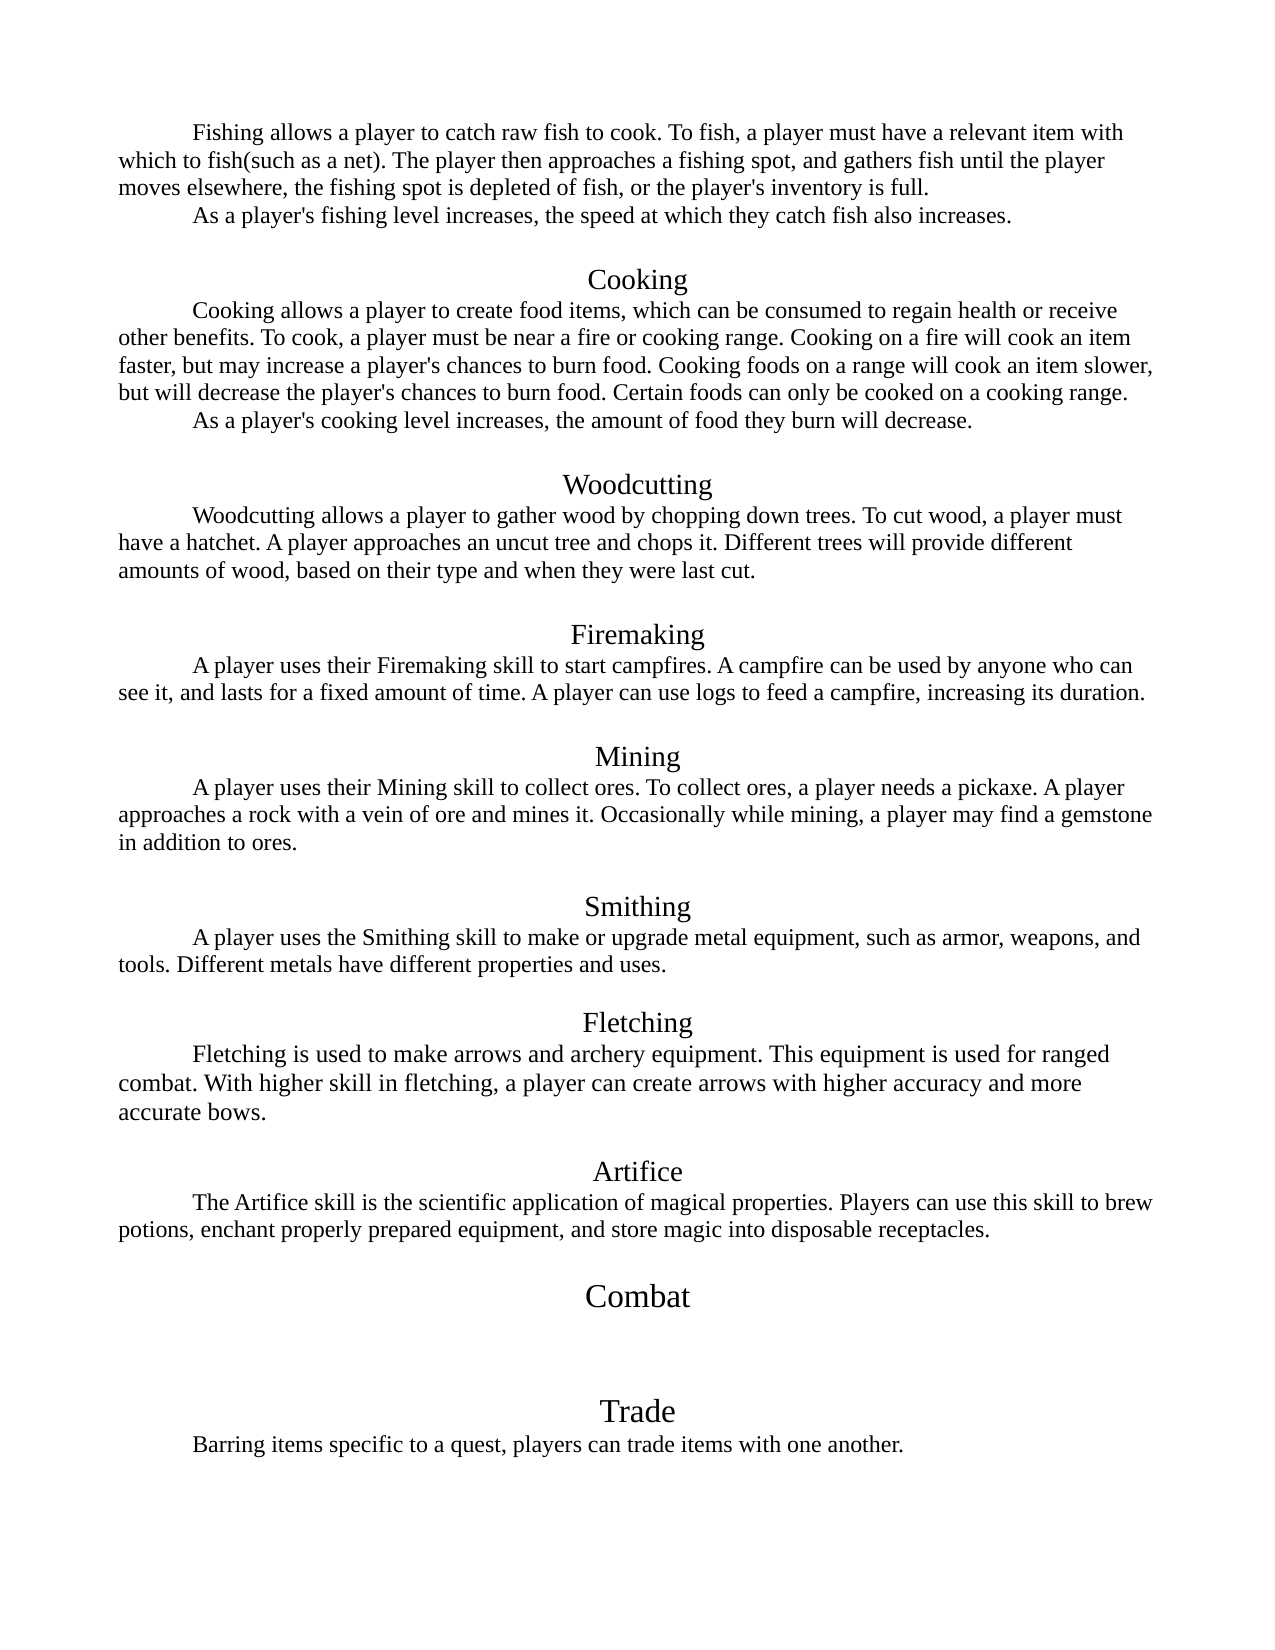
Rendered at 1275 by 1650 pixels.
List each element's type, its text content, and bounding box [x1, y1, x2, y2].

text As a player's fishing level increases, the speed at which they catch fish also increases. [118, 201, 1157, 228]
text Firemaking [118, 617, 1157, 651]
text Woodcutting [118, 467, 1157, 501]
text Trade [118, 1391, 1157, 1430]
text As a player's cooking level increases, the amount of food they burn will decrease. [118, 406, 1157, 434]
text Combat [118, 1276, 1157, 1315]
text Barring items specific to a quest, players can trade items with one another. [118, 1430, 1157, 1457]
text Fletching [118, 1006, 1157, 1039]
text Fishing allows a player to catch raw fish to cook. To fish, a player must have a relevant item with which to fish(such as a net). The player then approaches a fishing spot, and gathers fish until the player moves elsewhere, the fishing spot is depleted of fish, or the player's inventory is full. [118, 118, 1157, 201]
text A player uses the Smithing skill to make or upgrade metal equipment, such as armor, weapons, and tools. Different metals have different properties and uses. [118, 923, 1157, 978]
text Mining [118, 739, 1157, 773]
text Artifice [118, 1154, 1157, 1188]
text Smithing [118, 889, 1157, 923]
text The Artifice skill is the scientific application of magical properties. Players can use this skill to brew potions, enchant properly prepared equipment, and store magic into disposable receptacles. [118, 1188, 1157, 1243]
text Cooking [118, 262, 1157, 296]
text Fletching is used to make arrows and archery equipment. This equipment is used for ranged combat. With higher skill in fletching, a player can create arrows with higher accuracy and more accurate bows. [118, 1039, 1157, 1125]
text Cooking allows a player to create food items, which can be consumed to regain health or receive other benefits. To cook, a player must be near a fire or cooking range. Cooking on a fire will cook an item faster, but may increase a player's chances to burn food. Cooking foods on a range will cook an item slower, but will decrease the player's chances to burn food. Certain foods can only be cooked on a cooking range. [118, 296, 1157, 406]
text A player uses their Mining skill to collect ores. To collect ores, a player needs a pickaxe. A player approaches a rock with a vein of ore and mines it. Occasionally while mining, a player may find a gemstone in addition to ores. [118, 773, 1157, 856]
text A player uses their Firemaking skill to start campfires. A campfire can be used by anyone who can see it, and lasts for a fixed amount of time. A player can use logs to feed a campfire, increasing its duration. [118, 651, 1157, 706]
text Woodcutting allows a player to gather wood by chopping down trees. To cut wood, a player must have a hatchet. A player approaches an uncut tree and chops it. Different trees will provide different amounts of wood, based on their type and when they were last cut. [118, 501, 1157, 583]
